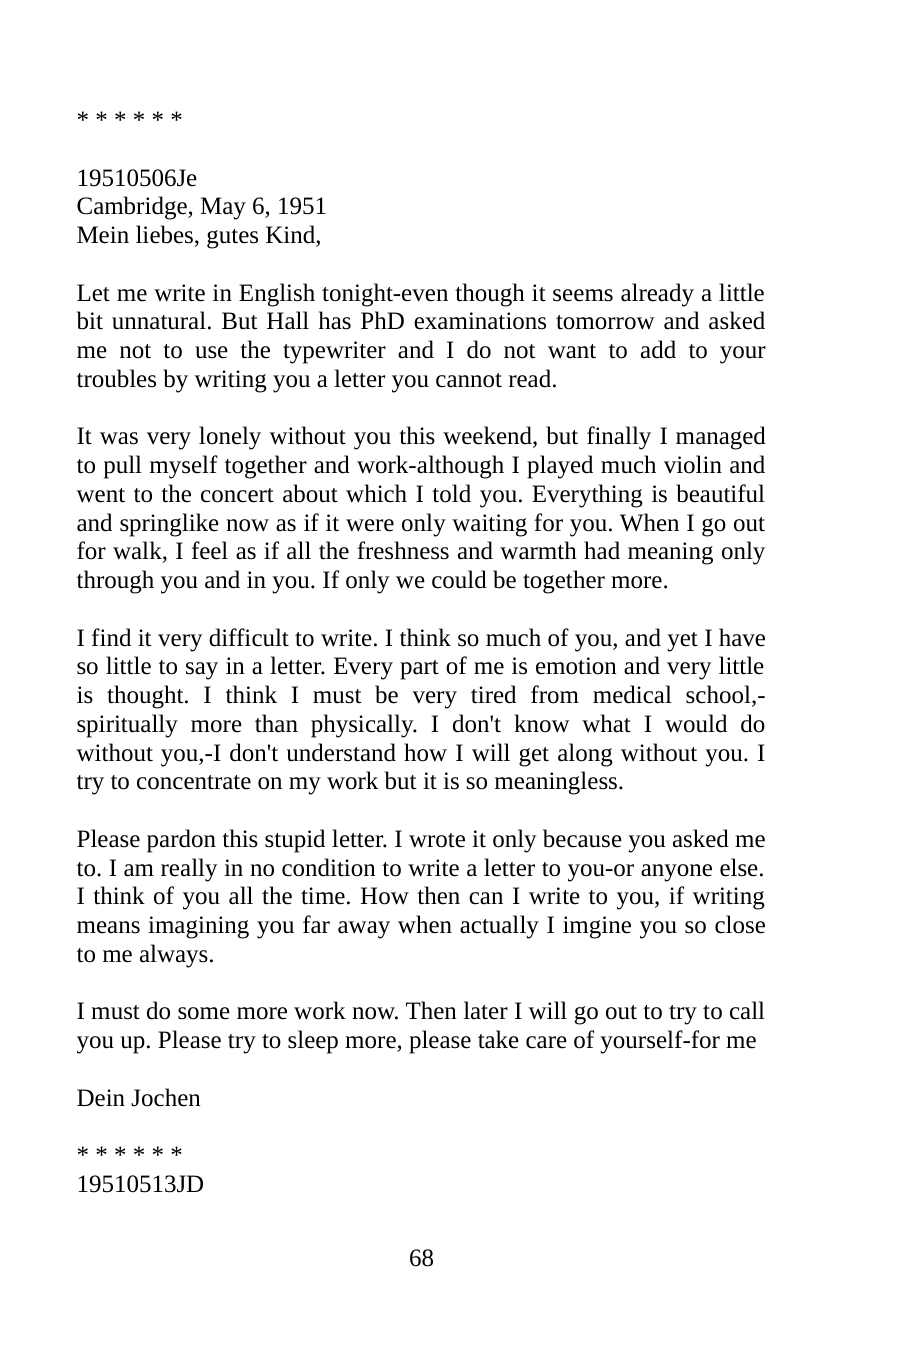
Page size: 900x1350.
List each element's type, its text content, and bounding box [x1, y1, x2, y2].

text 19510513JD [76, 1169, 766, 1198]
text 19510506Je [76, 163, 766, 191]
text Let me write in English tonight-even though it seems already a little bit unnatural. But Hall has PhD examinations tomorrow and asked me not to use the typewriter and I do not want to add to your troubles by writing you a letter you cannot read. [76, 278, 766, 393]
text I find it very difficult to write. I think so much of you, and yet I have so little to say in a letter. Every part of me is emotion and very little is thought. I think I must be very tired from medical school,-spiritually more than physically. I don't know what I would do without you,-I don't understand how I will get along without you. I try to concentrate on my work but it is so meaningless. [76, 623, 766, 795]
text * * * * * * [76, 1140, 766, 1169]
text Please pardon this stupid letter. I wrote it only because you asked me to. I am really in no condition to write a letter to you-or anyone else. I think of you all the time. How then can I write to you, if writing means imagining you far away when actually I imgine you so close to me always. [76, 824, 766, 968]
text Cambridge, May 6, 1951 [76, 191, 766, 220]
text Mein liebes, gutes Kind, [76, 220, 766, 249]
text I must do some more work now. Then later I will go out to try to call you up. Please try to sleep more, please take care of yourself-for me [76, 996, 766, 1054]
text It was very lonely without you this weekend, but finally I managed to pull myself together and work-although I played much violin and went to the concert about which I told you. Everything is beautiful and springlike now as if it were only waiting for you. When I go out for walk, I feel as if all the freshness and warmth had meaning only through you and in you. If only we could be together more. [76, 421, 766, 594]
text * * * * * * [76, 105, 766, 134]
text Dein Jochen [76, 1083, 766, 1111]
